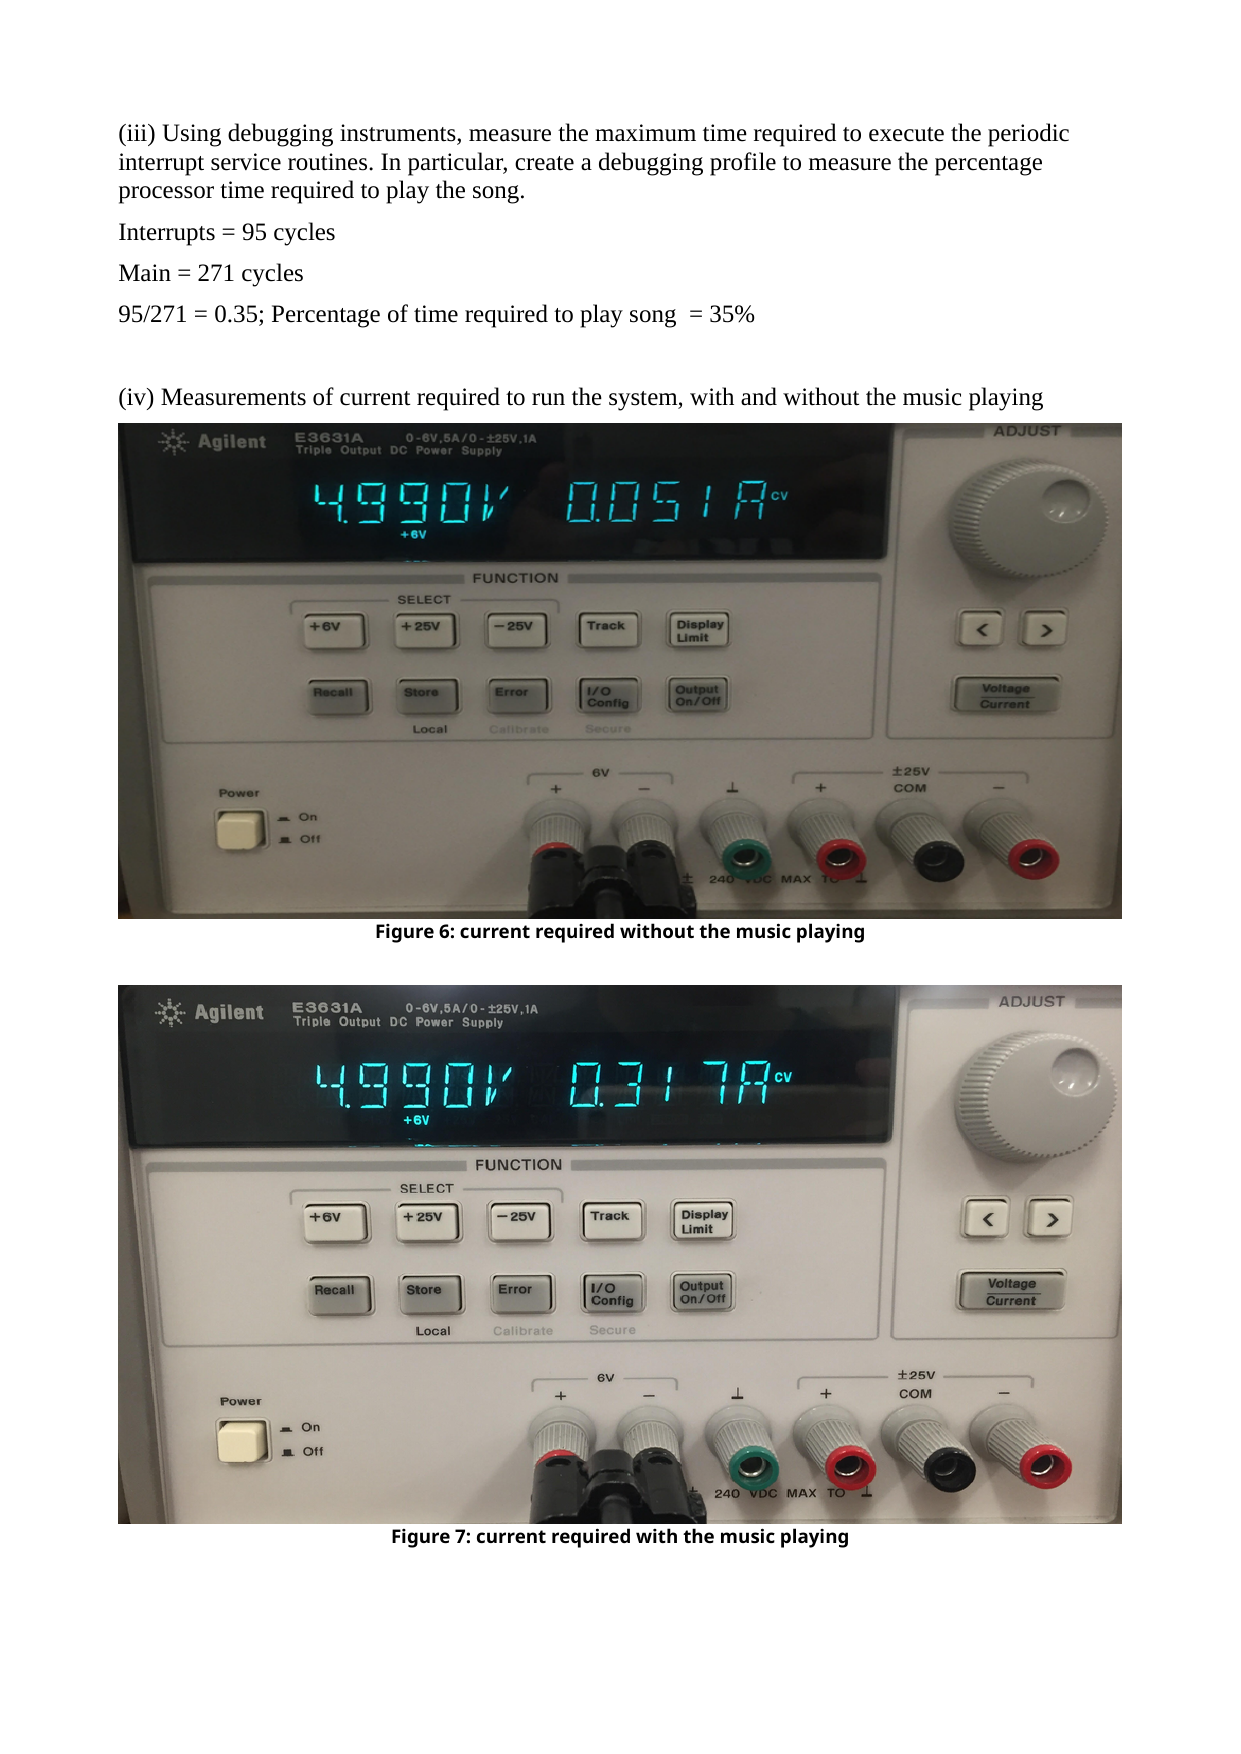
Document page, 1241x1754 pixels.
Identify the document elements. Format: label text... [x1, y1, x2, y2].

picture [118, 423, 1122, 919]
text Figure 6: current required without the music playing [118, 919, 1122, 944]
text (iv) Measurements of current required to run the system, with and without the music playing [118, 382, 1122, 411]
text 95/271 = 0.35; Percentage of time required to play song = 35% [118, 299, 1122, 328]
text Figure 7: current required with the music playing [118, 1524, 1122, 1549]
text (iii) Using debugging instruments, measure the maximum time required to execute the periodic interrupt service routines. In particular, create a debugging profile to measure the percentage processor time required to play the song. [118, 118, 1122, 204]
picture [118, 985, 1122, 1524]
text Main = 271 cycles [118, 258, 1122, 287]
text Interrupts = 95 cycles [118, 217, 1122, 246]
